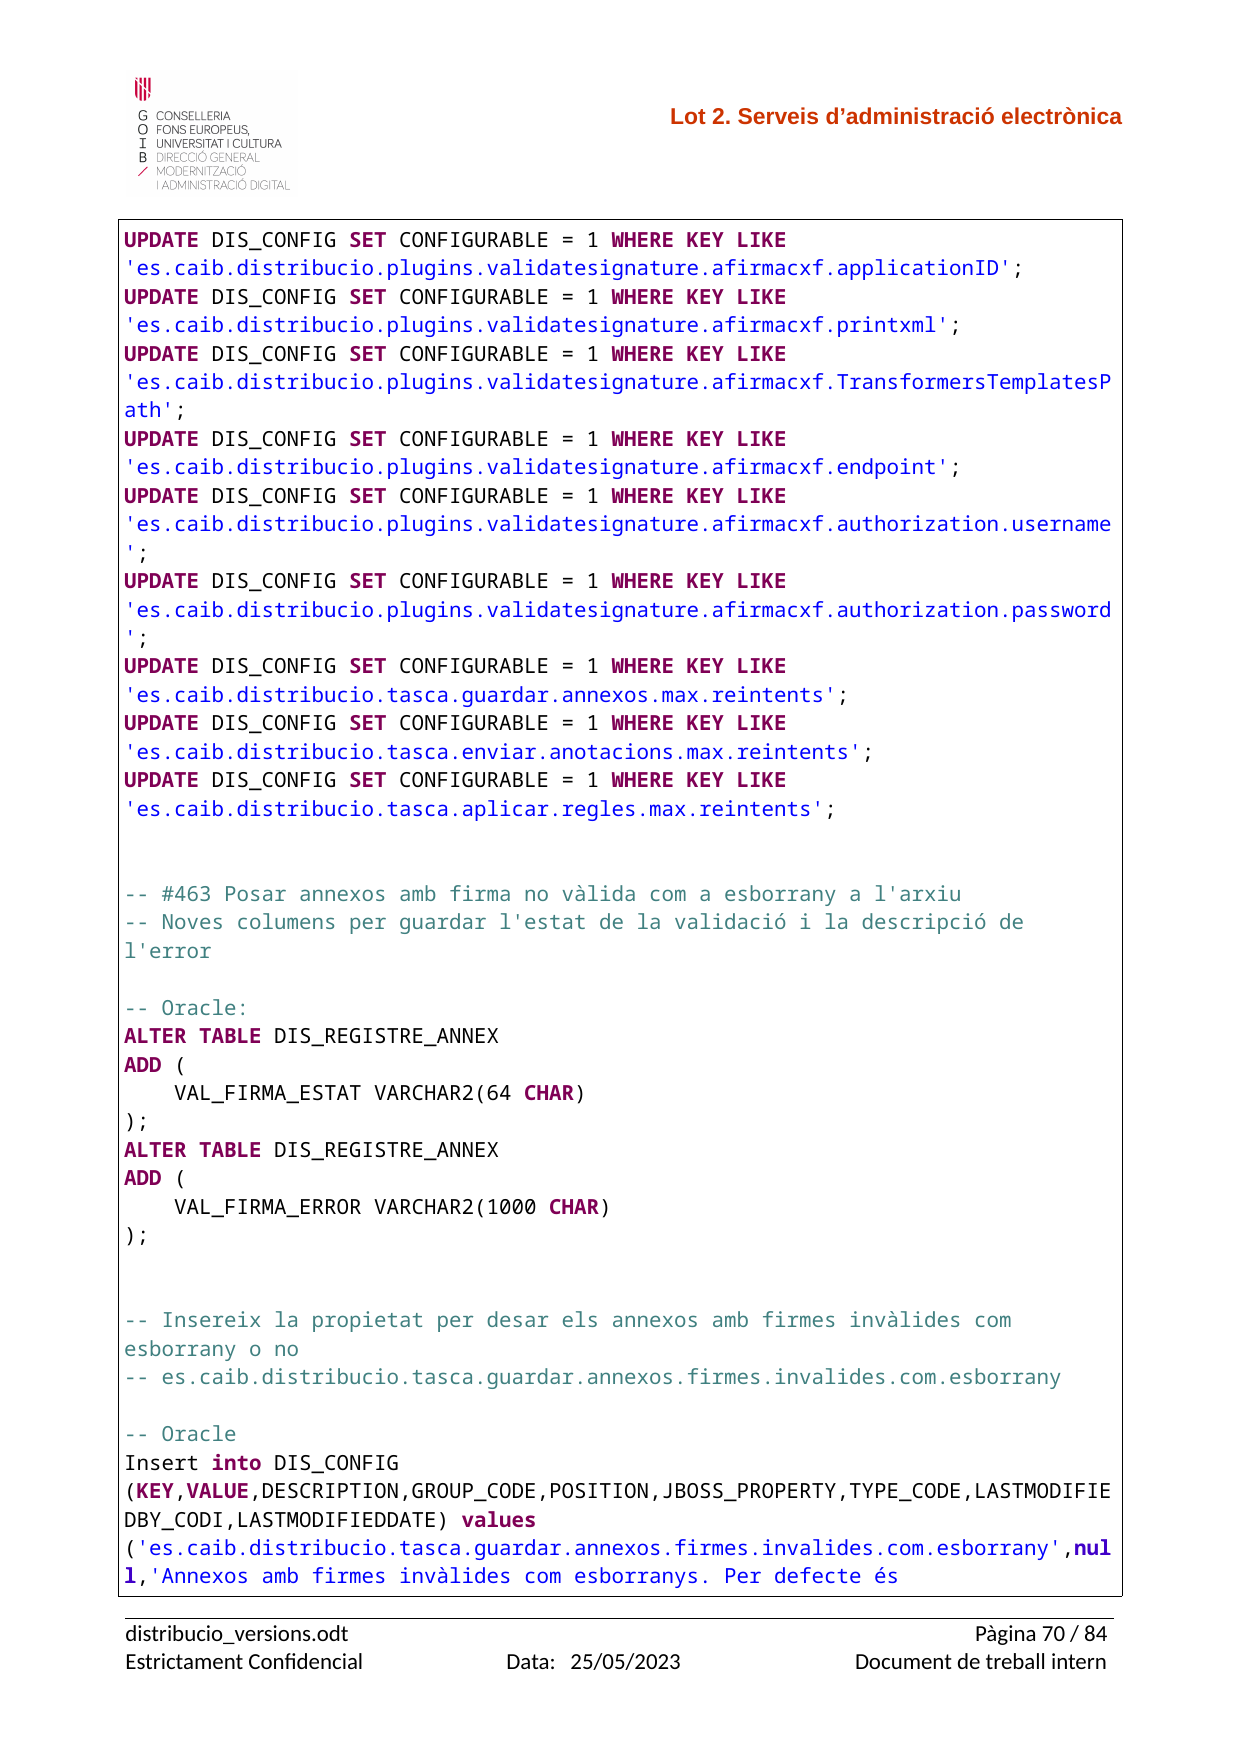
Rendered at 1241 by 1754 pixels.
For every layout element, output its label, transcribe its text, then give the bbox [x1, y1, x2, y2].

table_header UPDATE DIS_CONFIG SET CONFIGURABLE = 1 WHERE KEY LIKE 'es.caib.distribucio.plugins.validatesignature.afirmacxf.applicationID'; UPDATE DIS_CONFIG SET CONFIGURABLE = 1 WHERE KEY LIKE 'es.caib.distribucio.plugins.validatesignature.afirmacxf.printxml'; UPDATE DIS_CONFIG SET CONFIGURABLE = 1 WHERE KEY LIKE 'es.caib.distribucio.plugins.validatesignature.afirmacxf.TransformersTemplatesPath'; UPDATE DIS_CONFIG SET CONFIGURABLE = 1 WHERE KEY LIKE 'es.caib.distribucio.plugins.validatesignature.afirmacxf.endpoint'; UPDATE DIS_CONFIG SET CONFIGURABLE = 1 WHERE KEY LIKE 'es.caib.distribucio.plugins.validatesignature.afirmacxf.authorization.username'; UPDATE DIS_CONFIG SET CONFIGURABLE = 1 WHERE KEY LIKE 'es.caib.distribucio.plugins.validatesignature.afirmacxf.authorization.password'; UPDATE DIS_CONFIG SET CONFIGURABLE = 1 WHERE KEY LIKE 'es.caib.distribucio.tasca.guardar.annexos.max.reintents'; UPDATE DIS_CONFIG SET CONFIGURABLE = 1 WHERE KEY LIKE 'es.caib.distribucio.tasca.enviar.anotacions.max.reintents'; UPDATE DIS_CONFIG SET CONFIGURABLE = 1 WHERE KEY LIKE 'es.caib.distribucio.tasca.aplicar.regles.max.reintents'; -- #463 Posar annexos amb firma no vàlida com a esborrany a l'arxiu -- Noves columens per guardar l'estat de la validació i la descripció de l'error -- Oracle: ALTER TABLE DIS_REGISTRE_ANNEX ADD ( VAL_FIRMA_ESTAT VARCHAR2(64 CHAR) ); ALTER TABLE DIS_REGISTRE_ANNEX ADD ( VAL_FIRMA_ERROR VARCHAR2(1000 CHAR) ); -- Insereix la propietat per desar els annexos amb firmes invàlides com esborrany o no -- es.caib.distribucio.tasca.guardar.annexos.firmes.invalides.com.esborrany -- Oracle Insert into DIS_CONFIG (KEY,VALUE,DESCRIPTION,GROUP_CODE,POSITION,JBOSS_PROPERTY,TYPE_CODE,LASTMODIFIEDBY_CODI,LASTMODIFIEDDATE) values ('es.caib.distribucio.tasca.guardar.annexos.firmes.invalides.com.esborrany',null,'Annexos amb firmes invàlides com esborranys. Per defecte és [119, 220, 1122, 1596]
picture [126, 70, 299, 197]
